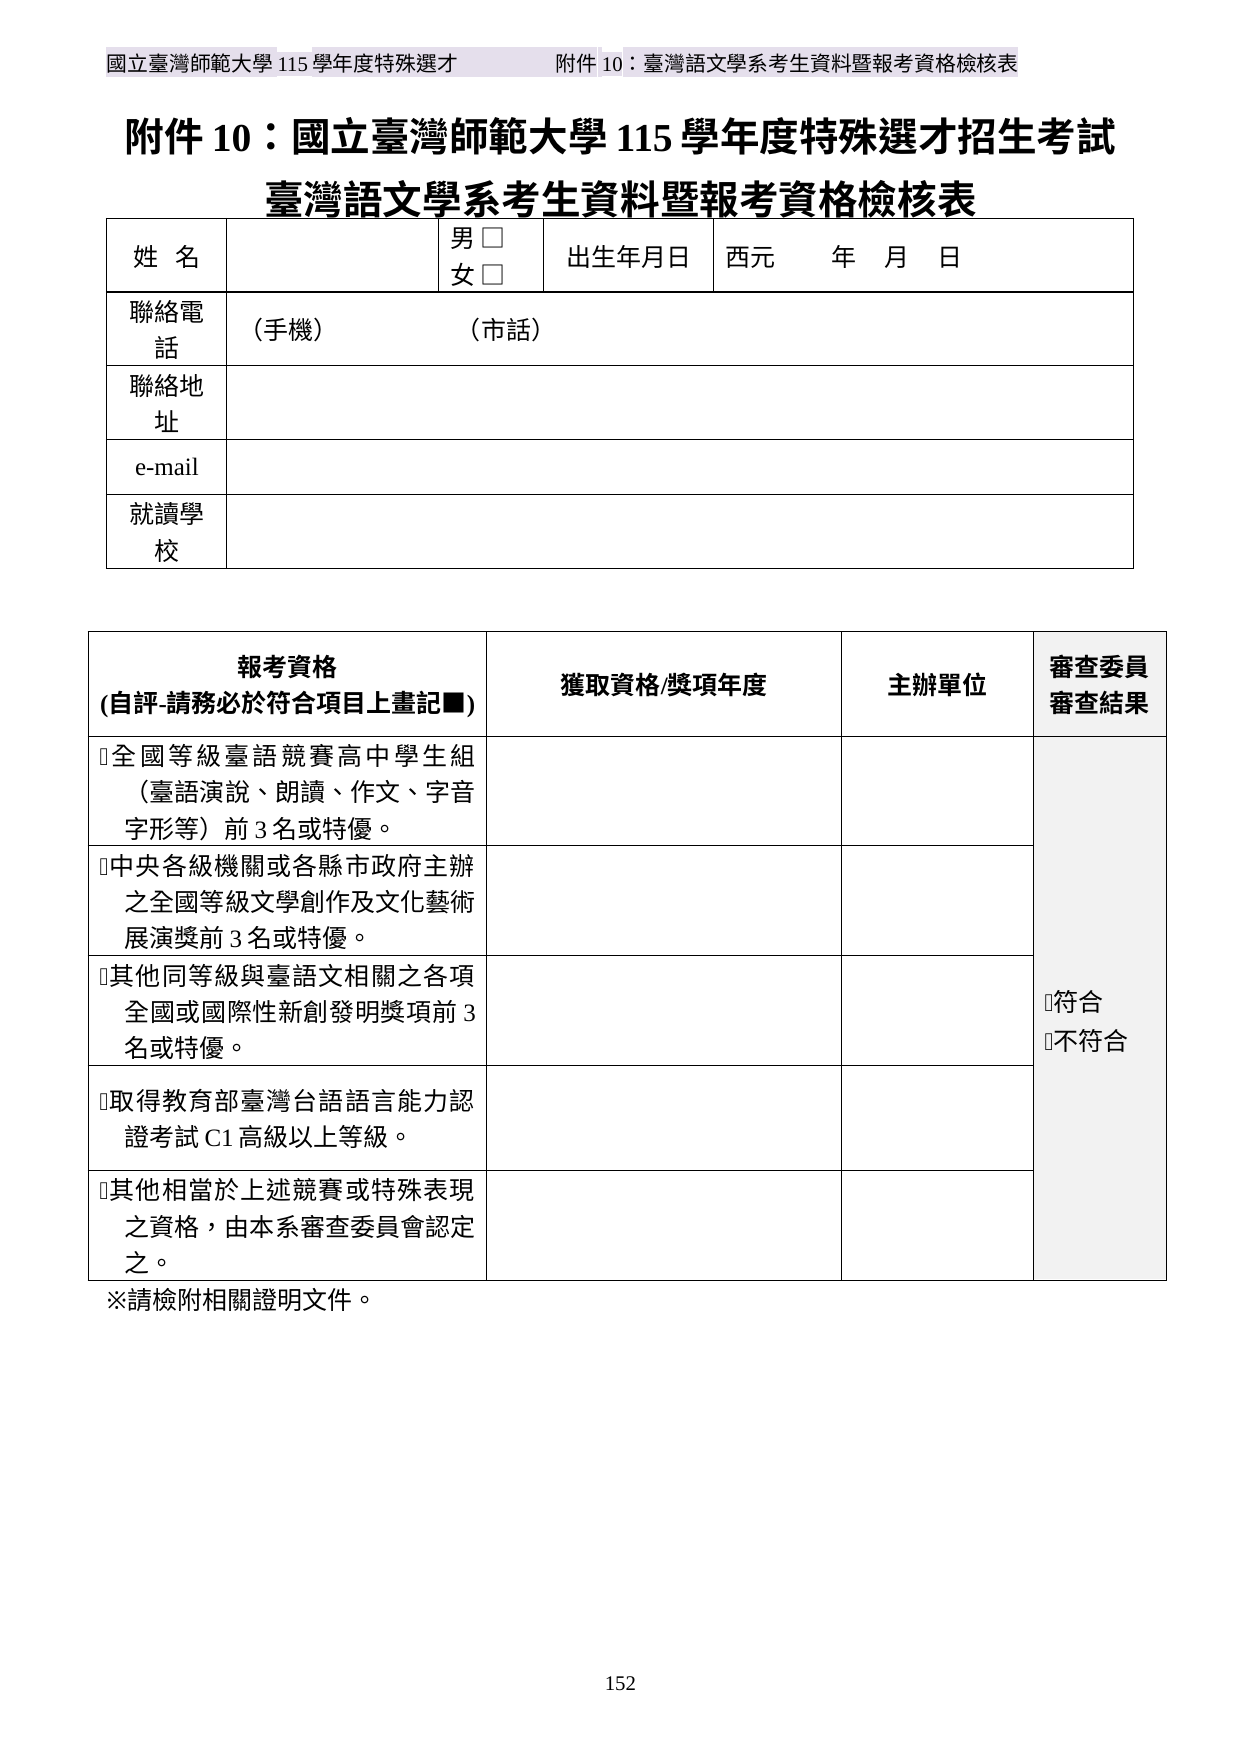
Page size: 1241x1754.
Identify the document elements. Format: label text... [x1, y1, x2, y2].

text ※請檢附相關證明文件。 [106, 1281, 1134, 1317]
table_cell [227, 366, 1133, 438]
table_header [227, 219, 438, 291]
table_cell 中央各級機關或各縣市政府主辦之全國等級文學創作及文化藝術展演獎前3名或特優。 [89, 846, 486, 955]
table_cell [487, 1066, 841, 1170]
table_cell 其他同等級與臺語文相關之各項全國或國際性新創發明獎項前3名或特優。 [89, 956, 486, 1065]
table_cell （手機） （市話） [227, 293, 1133, 365]
table_header 西元 年 月 日 [714, 219, 1133, 291]
table_header 審查委員審查結果 [1034, 632, 1166, 736]
table_cell 符合 不符合 [1034, 737, 1166, 1279]
table_cell [842, 846, 1033, 955]
table_cell [227, 495, 1133, 567]
table_cell 取得教育部臺灣台語語言能力認證考試C1高級以上等級。 [89, 1066, 486, 1170]
table_cell [487, 846, 841, 955]
table_cell [842, 737, 1033, 845]
subtitle 附件10：國立臺灣師範大學115學年度特殊選才招生考試 臺灣語文學系考生資料暨報考資格檢核表 [106, 93, 1134, 218]
table_cell e-mail [107, 440, 226, 494]
table_header 男 □ 女 □ [439, 219, 543, 291]
table_cell 其他相當於上述競賽或特殊表現之資格，由本系審查委員會認定之。 [89, 1171, 486, 1279]
table_cell 聯絡電話 [107, 293, 226, 365]
table_cell [842, 956, 1033, 1065]
table_header 報考資格 (自評-請務必於符合項目上畫記■) [89, 632, 486, 736]
table_cell 就讀學校 [107, 495, 226, 567]
table_header 出生年月日 [544, 219, 713, 291]
table_cell 聯絡地址 [107, 366, 226, 438]
table_cell 全國等級臺語競賽高中學生組（臺語演說、朗讀、作文、字音字形等）前3名或特優。 [89, 737, 486, 845]
table_cell [227, 440, 1133, 494]
table_header 姓 名 [107, 219, 226, 291]
table_cell [842, 1066, 1033, 1170]
table_cell [487, 956, 841, 1065]
table_header 獲取資格/獎項年度 [487, 632, 841, 736]
table_cell [842, 1171, 1033, 1279]
table_cell [487, 1171, 841, 1279]
table_header 主辦單位 [842, 632, 1033, 736]
table_cell [487, 737, 841, 845]
